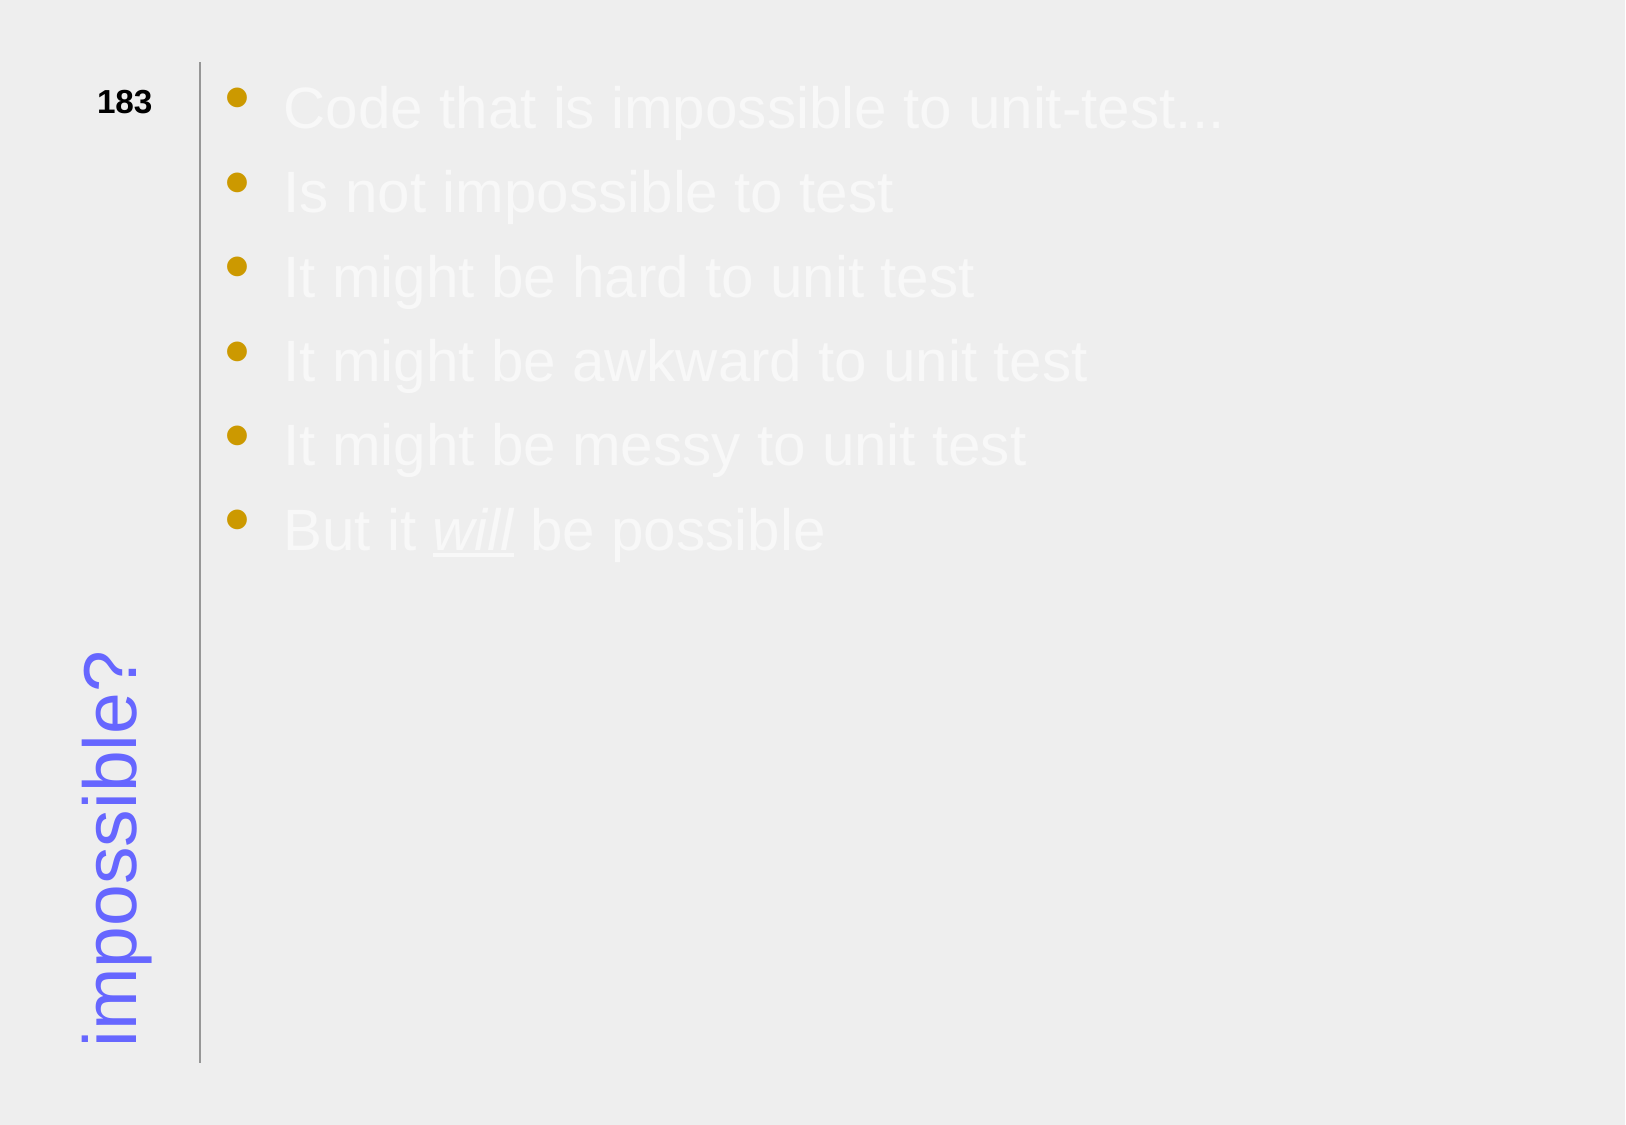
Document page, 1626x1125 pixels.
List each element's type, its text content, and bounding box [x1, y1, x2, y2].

text_box Code that is impossible to unit-test... Is not impossible to test It might be hard to unit test It might be awkward to unit test It might be messy to unit test But it will be possible [212, 62, 1550, 1063]
title impossible? [37, 162, 176, 1063]
